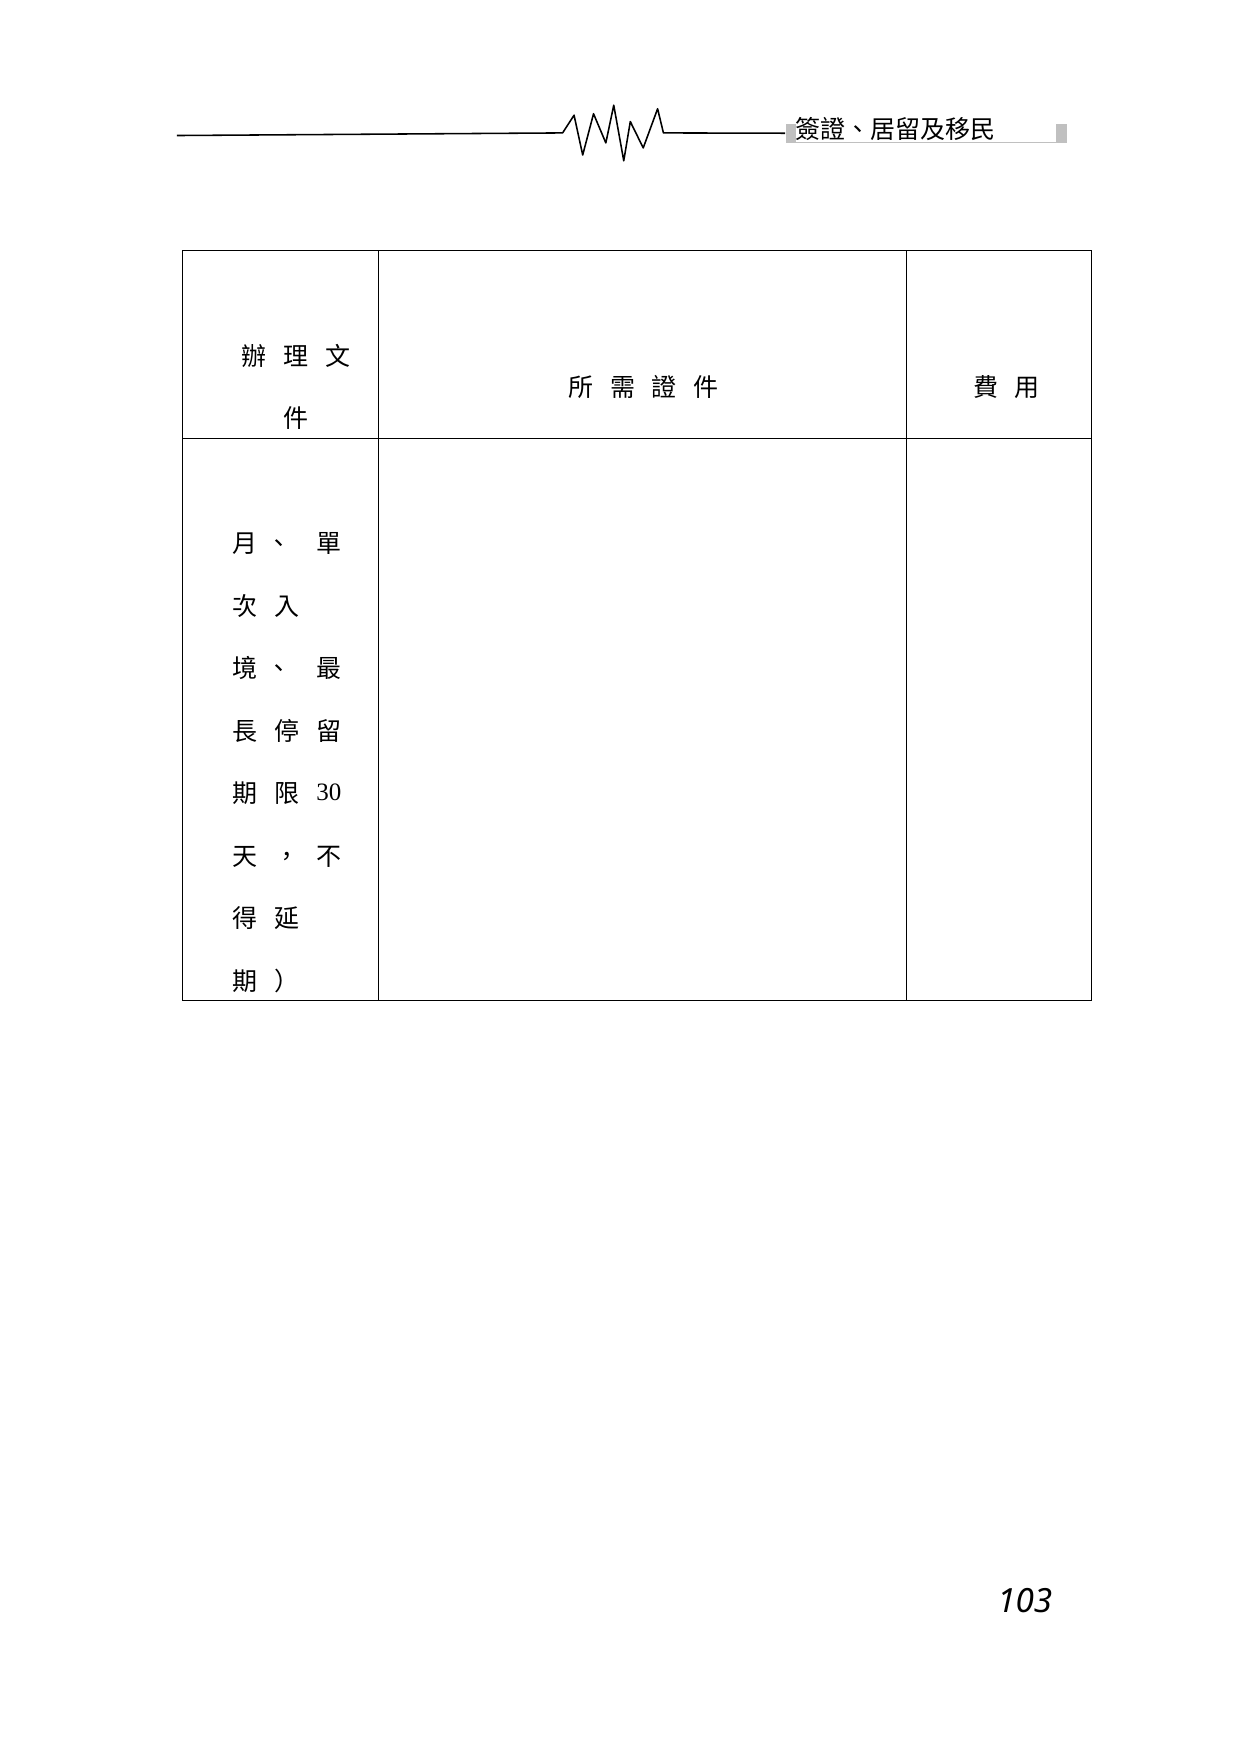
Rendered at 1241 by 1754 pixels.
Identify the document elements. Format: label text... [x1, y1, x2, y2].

table_header 費用 [907, 251, 1091, 438]
table_header 所需證件 [379, 251, 906, 438]
table_header 辦理文件 [183, 251, 378, 438]
table_cell [379, 439, 906, 1000]
table_cell [907, 439, 1091, 1000]
table_cell 月、單次入境、最長停留期限30天，不得延期） [183, 439, 378, 1000]
